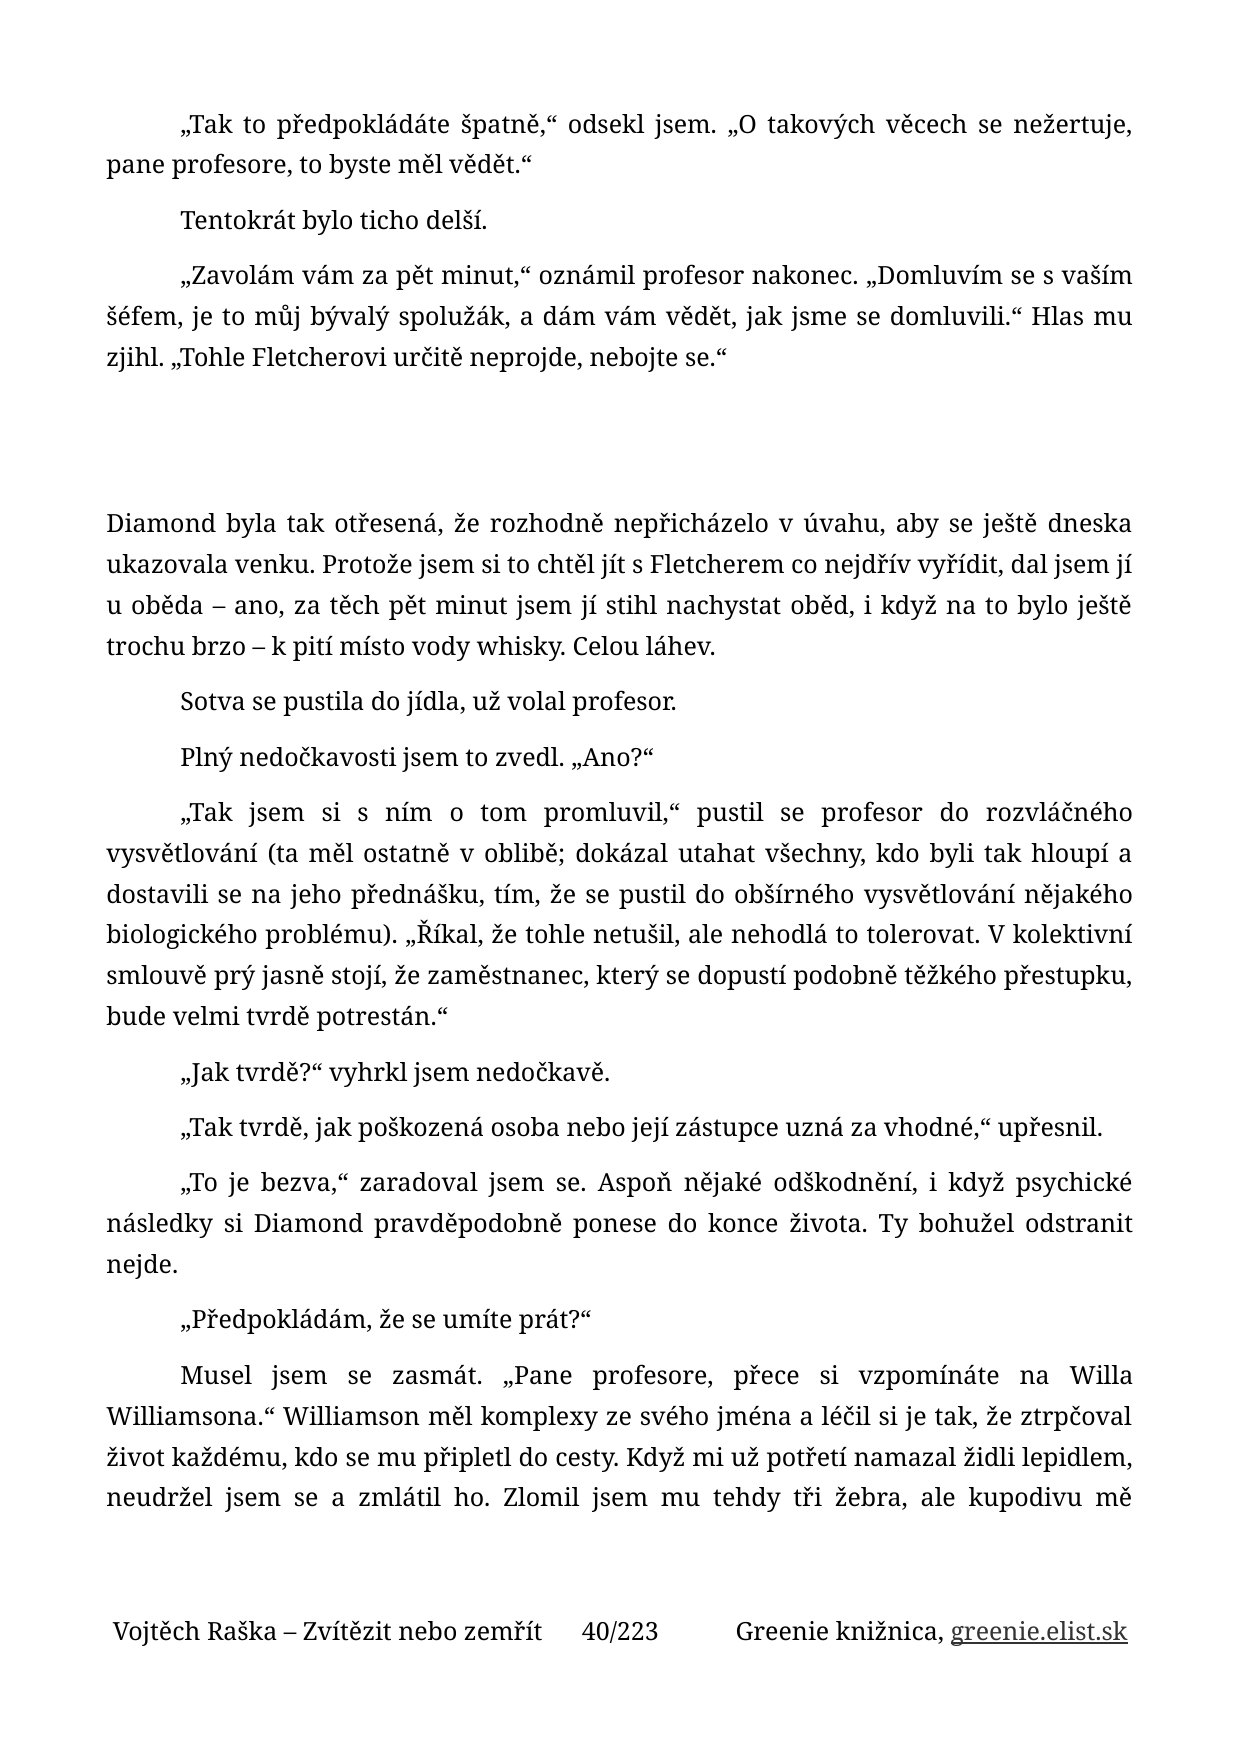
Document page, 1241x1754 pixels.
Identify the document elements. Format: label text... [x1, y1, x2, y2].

text Diamond byla tak otřesená, že rozhodně nepřicházelo v úvahu, aby se ještě dneska ukazovala venku. Protože jsem si to chtěl jít s Fletcherem co nejdřív vyřídit, dal jsem jí u oběda – ano, za těch pět minut jsem jí stihl nachystat oběd, i když na to bylo ještě trochu brzo – k pití místo vody whisky. Celou láhev. [106, 506, 1134, 662]
text Musel jsem se zasmát. „Pane profesore, přece si vzpomínáte na Willa Williamsona.“ Williamson měl komplexy ze svého jména a léčil si je tak, že ztrpčoval život každému, kdo se mu připletl do cesty. Když mi už potřetí namazal židli lepidlem, neudržel jsem se a zmlátil ho. Zlomil jsem mu tehdy tři žebra, ale kupodivu mě [106, 1357, 1134, 1514]
text „Tak jsem si s ním o tom promluvil,“ pustil se profesor do rozvláčného vysvětlování (ta měl ostatně v oblibě; dokázal utahat všechny, kdo byli tak hloupí a dostavili se na jeho přednášku, tím, že se pustil do obšírného vysvětlování nějakého biologického problému). „Říkal, že tohle netušil, ale nehodlá to tolerovat. V kolektivní smlouvě prý jasně stojí, že zaměstnanec, který se dopustí podobně těžkého přestupku, bude velmi tvrdě potrestán.“ [106, 794, 1134, 1033]
text Plný nedočkavosti jsem to zvedl. „Ano?“ [106, 739, 1134, 773]
text „Zavolám vám za pět minut,“ oznámil profesor nakonec. „Domluvím se s vaším šéfem, je to můj bývalý spolužák, a dám vám vědět, jak jsme se domluvili.“ Hlas mu zjihl. „Tohle Fletcherovi určitě neprojde, nebojte se.“ [106, 258, 1134, 374]
text „To je bezva,“ zaradoval jsem se. Aspoň nějaké odškodnění, i když psychické následky si Diamond pravděpodobně ponese do konce života. Ty bohužel odstranit nejde. [106, 1165, 1134, 1281]
text Sotva se pustila do jídla, už volal profesor. [106, 684, 1134, 718]
text „Tak tvrdě, jak poškozená osoba nebo její zástupce uzná za vhodné,“ upřesnil. [106, 1109, 1134, 1144]
text „Tak to předpokládáte špatně,“ odsekl jsem. „O takových věcech se nežertuje, pane profesore, to byste měl vědět.“ [106, 106, 1134, 181]
text Tentokrát bylo ticho delší. [106, 202, 1134, 237]
text „Předpokládám, že se umíte prát?“ [106, 1302, 1134, 1336]
text „Jak tvrdě?“ vyhrkl jsem nedočkavě. [106, 1054, 1134, 1088]
